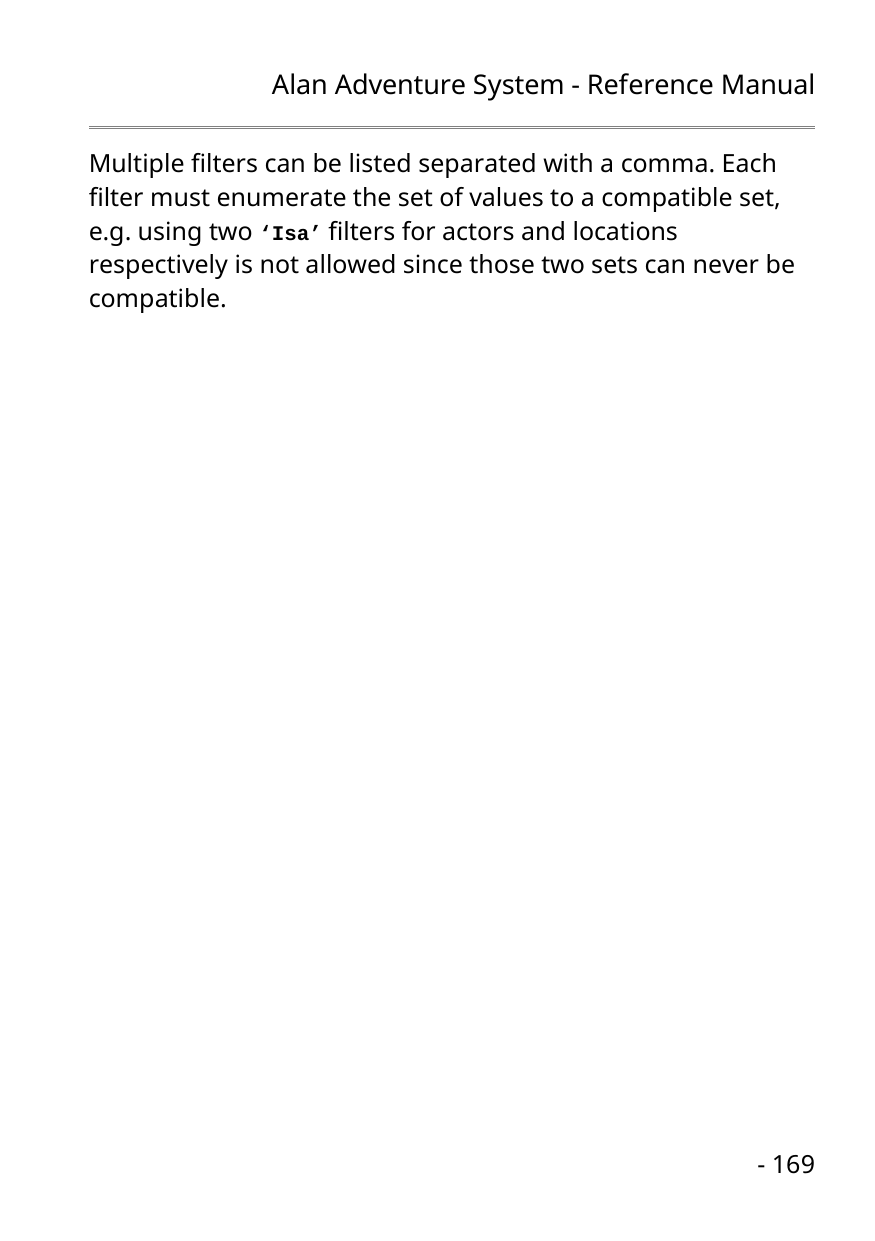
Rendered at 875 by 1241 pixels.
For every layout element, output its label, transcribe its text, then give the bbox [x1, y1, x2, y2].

text Multiple filters can be listed separated with a comma. Each filter must enumerate the set of values to a compatible set, e.g. using two ‘Isa’ filters for actors and locations respectively is not allowed since those two sets can never be compatible. [88, 146, 815, 315]
